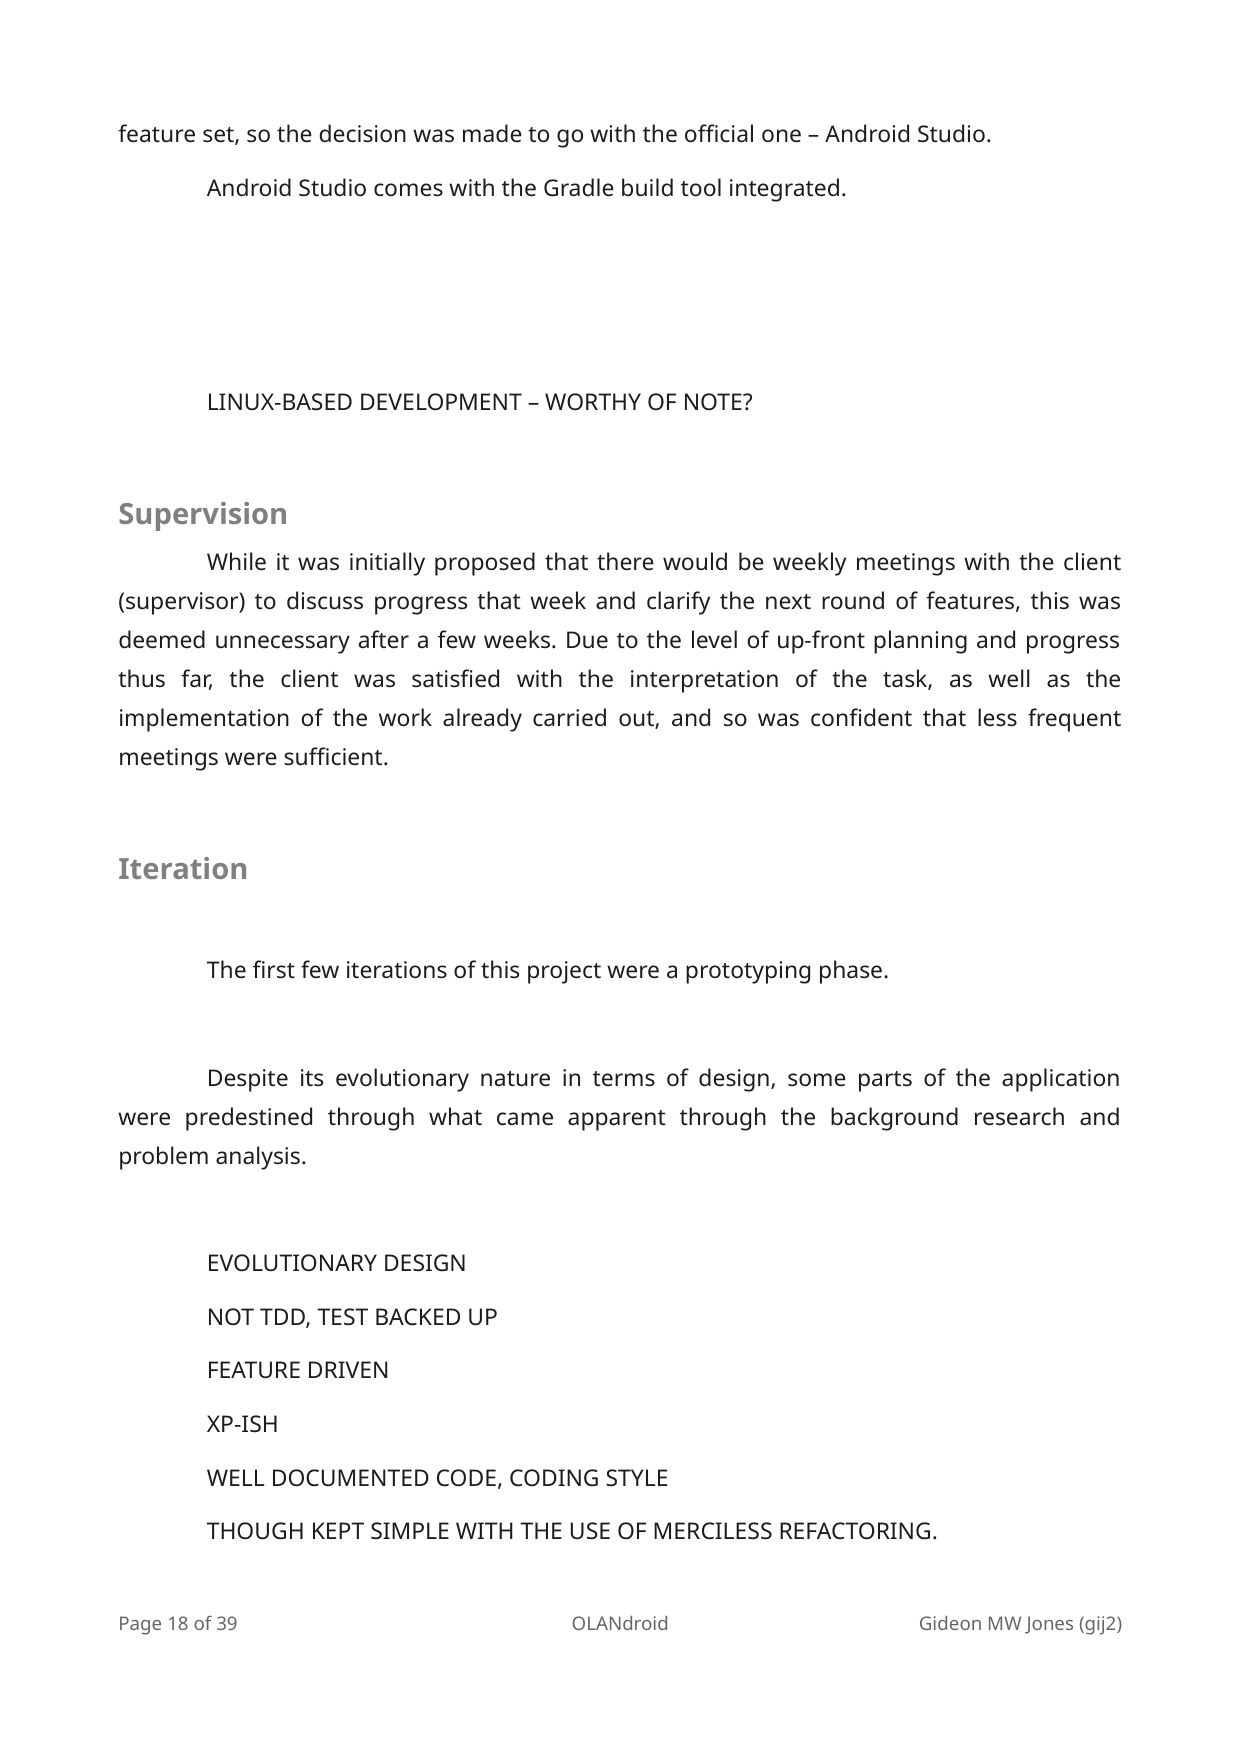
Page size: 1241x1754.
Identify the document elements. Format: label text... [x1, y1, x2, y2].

text EVOLUTIONARY DESIGN [118, 1247, 1122, 1278]
text THOUGH KEPT SIMPLE WITH THE USE OF MERCILESS REFACTORING. [118, 1515, 1122, 1546]
text LINUX-BASED DEVELOPMENT – WORTHY OF NOTE? [118, 386, 1122, 418]
text Android Studio comes with the Gradle build tool integrated. [118, 172, 1122, 203]
text NOT TDD, TEST BACKED UP [118, 1301, 1122, 1332]
subtitle Supervision [118, 494, 1122, 533]
text WELL DOCUMENTED CODE, CODING STYLE [118, 1462, 1122, 1493]
subtitle Iteration [118, 848, 1122, 888]
text FEATURE DRIVEN [118, 1354, 1122, 1386]
text While it was initially proposed that there would be weekly meetings with the client (supervisor) to discuss progress that week and clarify the next round of features, this was deemed unnecessary after a few weeks. Due to the level of up-front planning and progress thus far, the client was satisfied with the interpretation of the task, as well as the implementation of the work already carried out, and so was confident that less frequent meetings were sufficient. [118, 546, 1122, 772]
text Despite its evolutionary nature in terms of design, some parts of the application were predestined through what came apparent through the background research and problem analysis. [118, 1062, 1122, 1171]
text XP-ISH [118, 1408, 1122, 1439]
text feature set, so the decision was made to go with the official one – Android Studio. [118, 118, 1122, 149]
text The first few iterations of this project were a prototyping phase. [118, 954, 1122, 986]
